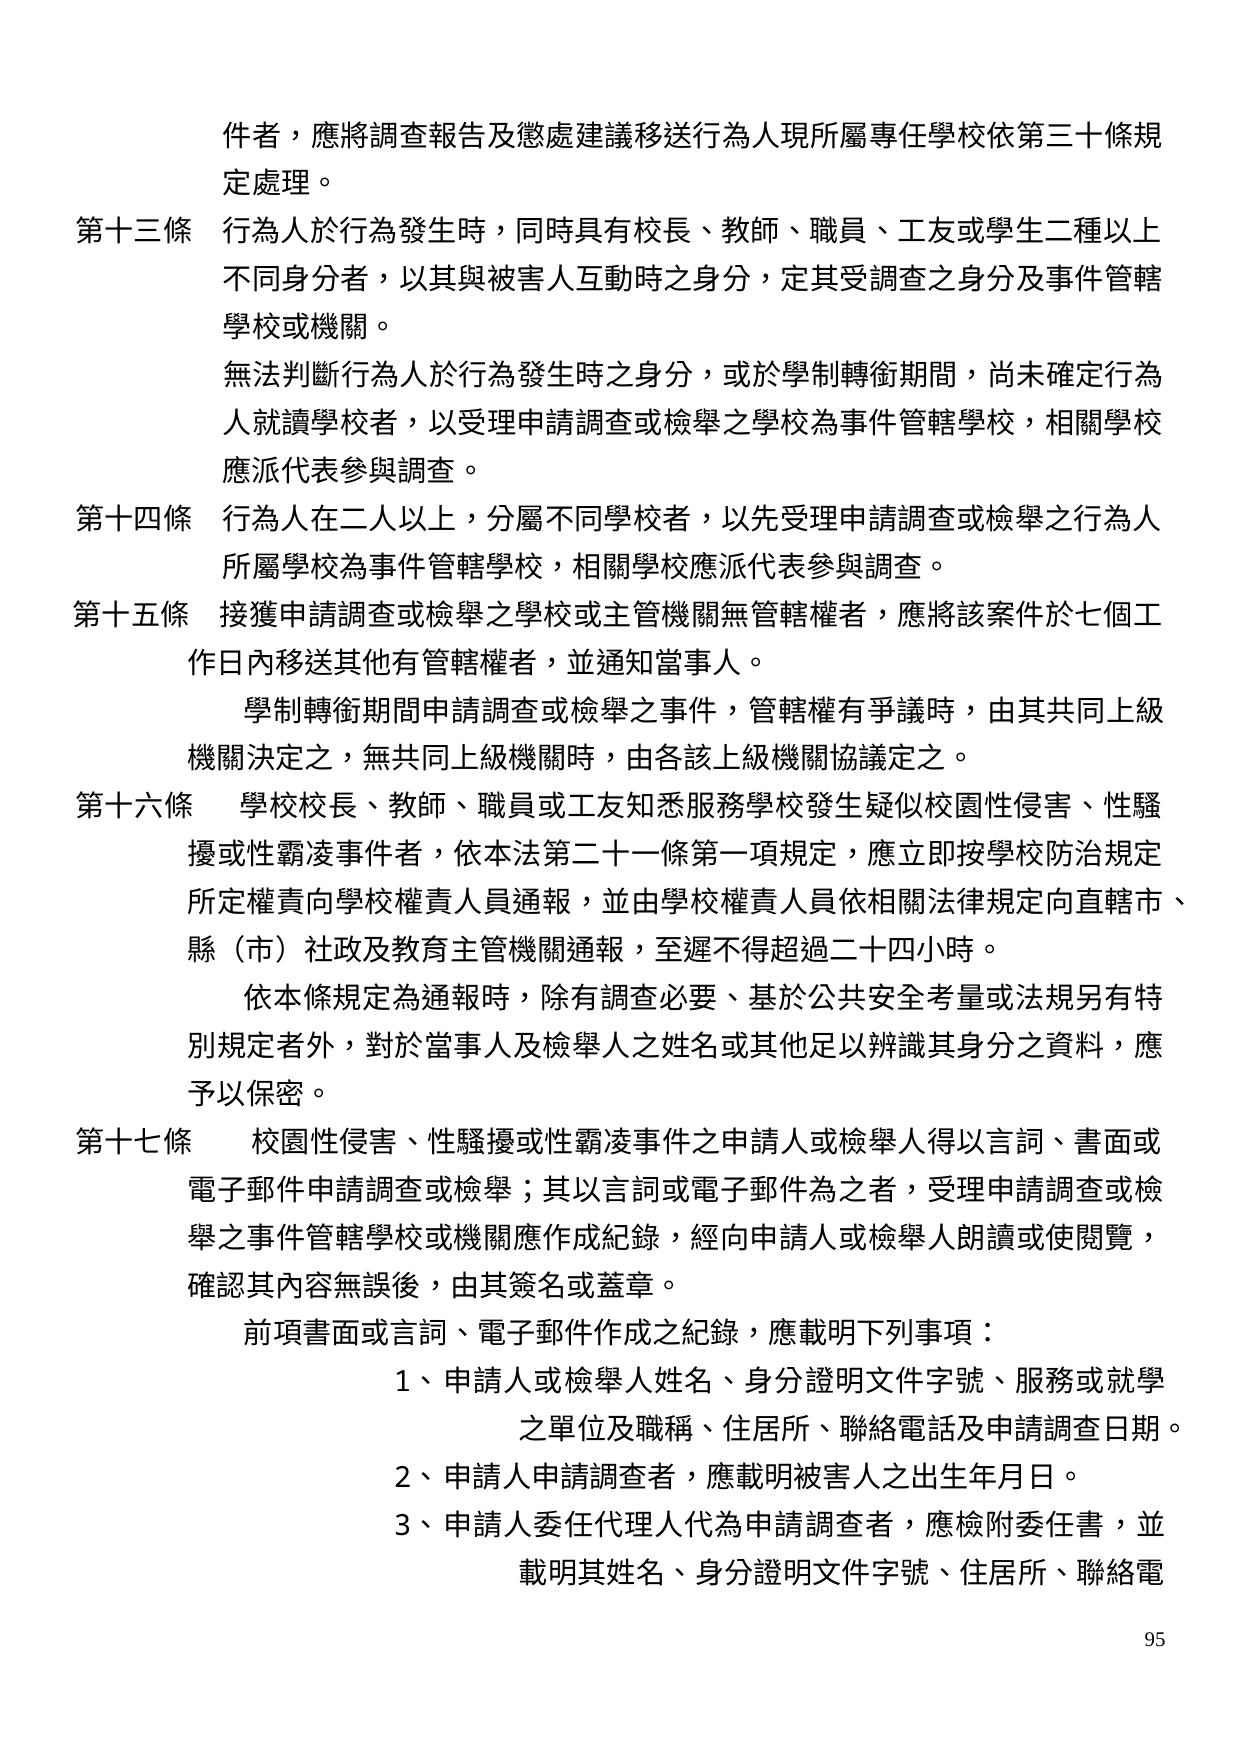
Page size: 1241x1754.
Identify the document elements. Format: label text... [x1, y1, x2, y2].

list 申請人申請調查者，應載明被害人之出生年月日。 [393, 1449, 1165, 1497]
text 件者，應將調查報告及懲處建議移送行為人現所屬專任學校依第三十條規定處理。 [187, 108, 1165, 203]
text 第十五條 接獲申請調查或檢舉之學校或主管機關無管轄權者，應將該案件於七個工作日內移送其他有管轄權者，並通知當事人。 [72, 587, 1165, 683]
text 學制轉銜期間申請調查或檢舉之事件，管轄權有爭議時，由其共同上級機關決定之，無共同上級機關時，由各該上級機關協議定之。 [187, 683, 1165, 778]
text 依本條規定為通報時，除有調查必要、基於公共安全考量或法規另有特別規定者外，對於當事人及檢舉人之姓名或其他足以辨識其身分之資料，應予以保密。 [187, 970, 1165, 1114]
text 第十三條 行為人於行為發生時，同時具有校長、教師、職員、工友或學生二種以上不同身分者，以其與被害人互動時之身分，定其受調查之身分及事件管轄學校或機關。 [75, 203, 1165, 347]
list 申請人委任代理人代為申請調查者，應檢附委任書，並載明其姓名、身分證明文件字號、住居所、聯絡電話。 [393, 1497, 1165, 1593]
list 申請人或檢舉人姓名、身分證明文件字號、服務或就學之單位及職稱、住居所、聯絡電話及申請調查日期。 [393, 1353, 1165, 1449]
text 第十六條 學校校長、教師、職員或工友知悉服務學校發生疑似校園性侵害、性騷擾或性霸凌事件者，依本法第二十一條第一項規定，應立即按學校防治規定所定權責向學校權責人員通報，並由學校權責人員依相關法律規定向直轄市、縣（市）社政及教育主管機關通報，至遲不得超過二十四小時。 [75, 778, 1165, 970]
text 前項書面或言詞、電子郵件作成之紀錄，應載明下列事項： [109, 1306, 1165, 1353]
text 無法判斷行為人於行為發生時之身分，或於學制轉銜期間，尚未確定行為人就讀學校者，以受理申請調查或檢舉之學校為事件管轄學校，相關學校應派代表參與調查。 [187, 347, 1165, 491]
text 第十四條 行為人在二人以上，分屬不同學校者，以先受理申請調查或檢舉之行為人所屬學校為事件管轄學校，相關學校應派代表參與調查。 [75, 491, 1165, 587]
text 第十七條 校園性侵害、性騷擾或性霸凌事件之申請人或檢舉人得以言詞、書面或電子郵件申請調查或檢舉；其以言詞或電子郵件為之者，受理申請調查或檢舉之事件管轄學校或機關應作成紀錄，經向申請人或檢舉人朗讀或使閱覽，確認其內容無誤後，由其簽名或蓋章。 [75, 1114, 1165, 1306]
